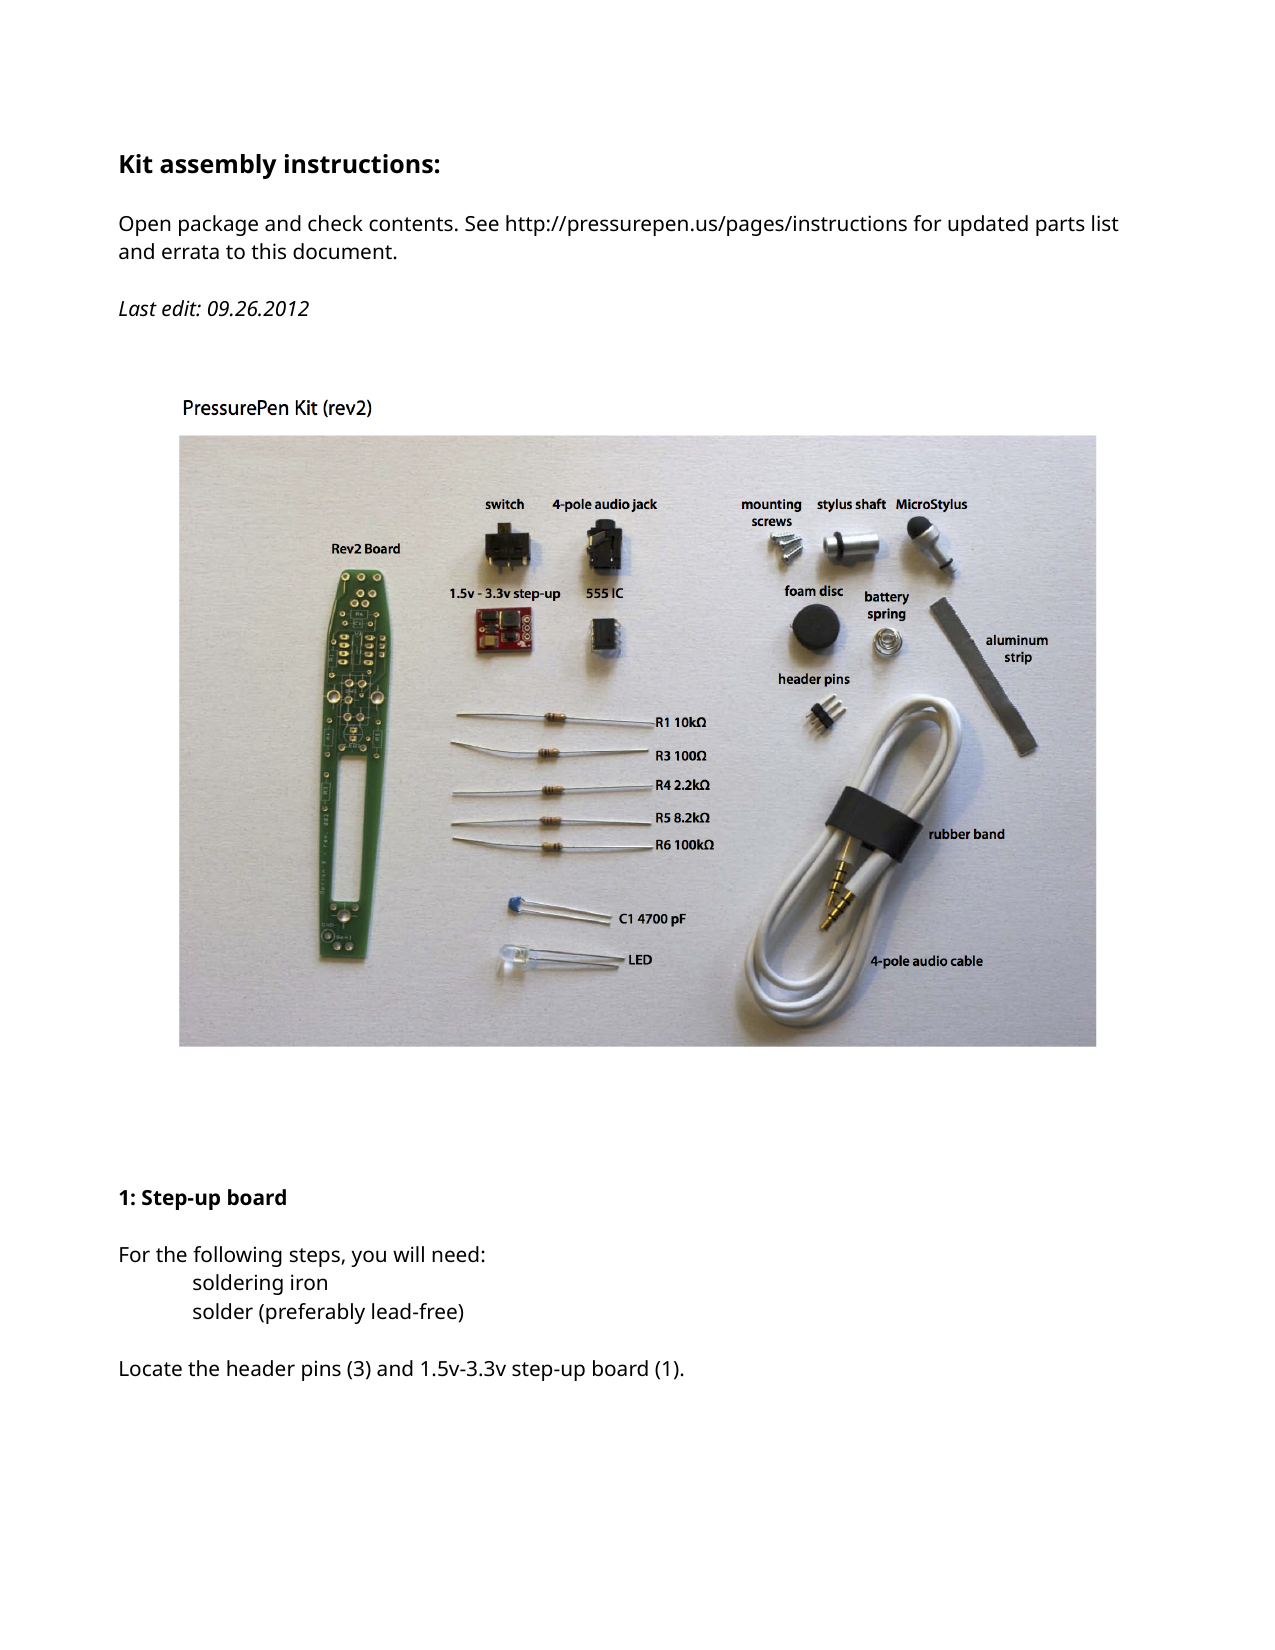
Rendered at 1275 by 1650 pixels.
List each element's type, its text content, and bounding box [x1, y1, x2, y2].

text Locate the header pins (3) and 1.5v-3.3v step-up board (1). [118, 1354, 1157, 1382]
text solder (preferably lead-free) [118, 1297, 1157, 1325]
text Last edit: 09.26.2012 [118, 294, 1157, 323]
text For the following steps, you will need: [118, 1240, 1157, 1268]
text soldering iron [118, 1268, 1157, 1297]
text 1: Step-up board [118, 1183, 1157, 1211]
text Kit assembly instructions: [118, 147, 1157, 181]
text Open package and check contents. See http://pressurepen.us/pages/instructions for updated parts list and errata to this document. [118, 209, 1157, 266]
picture [172, 379, 1103, 1098]
